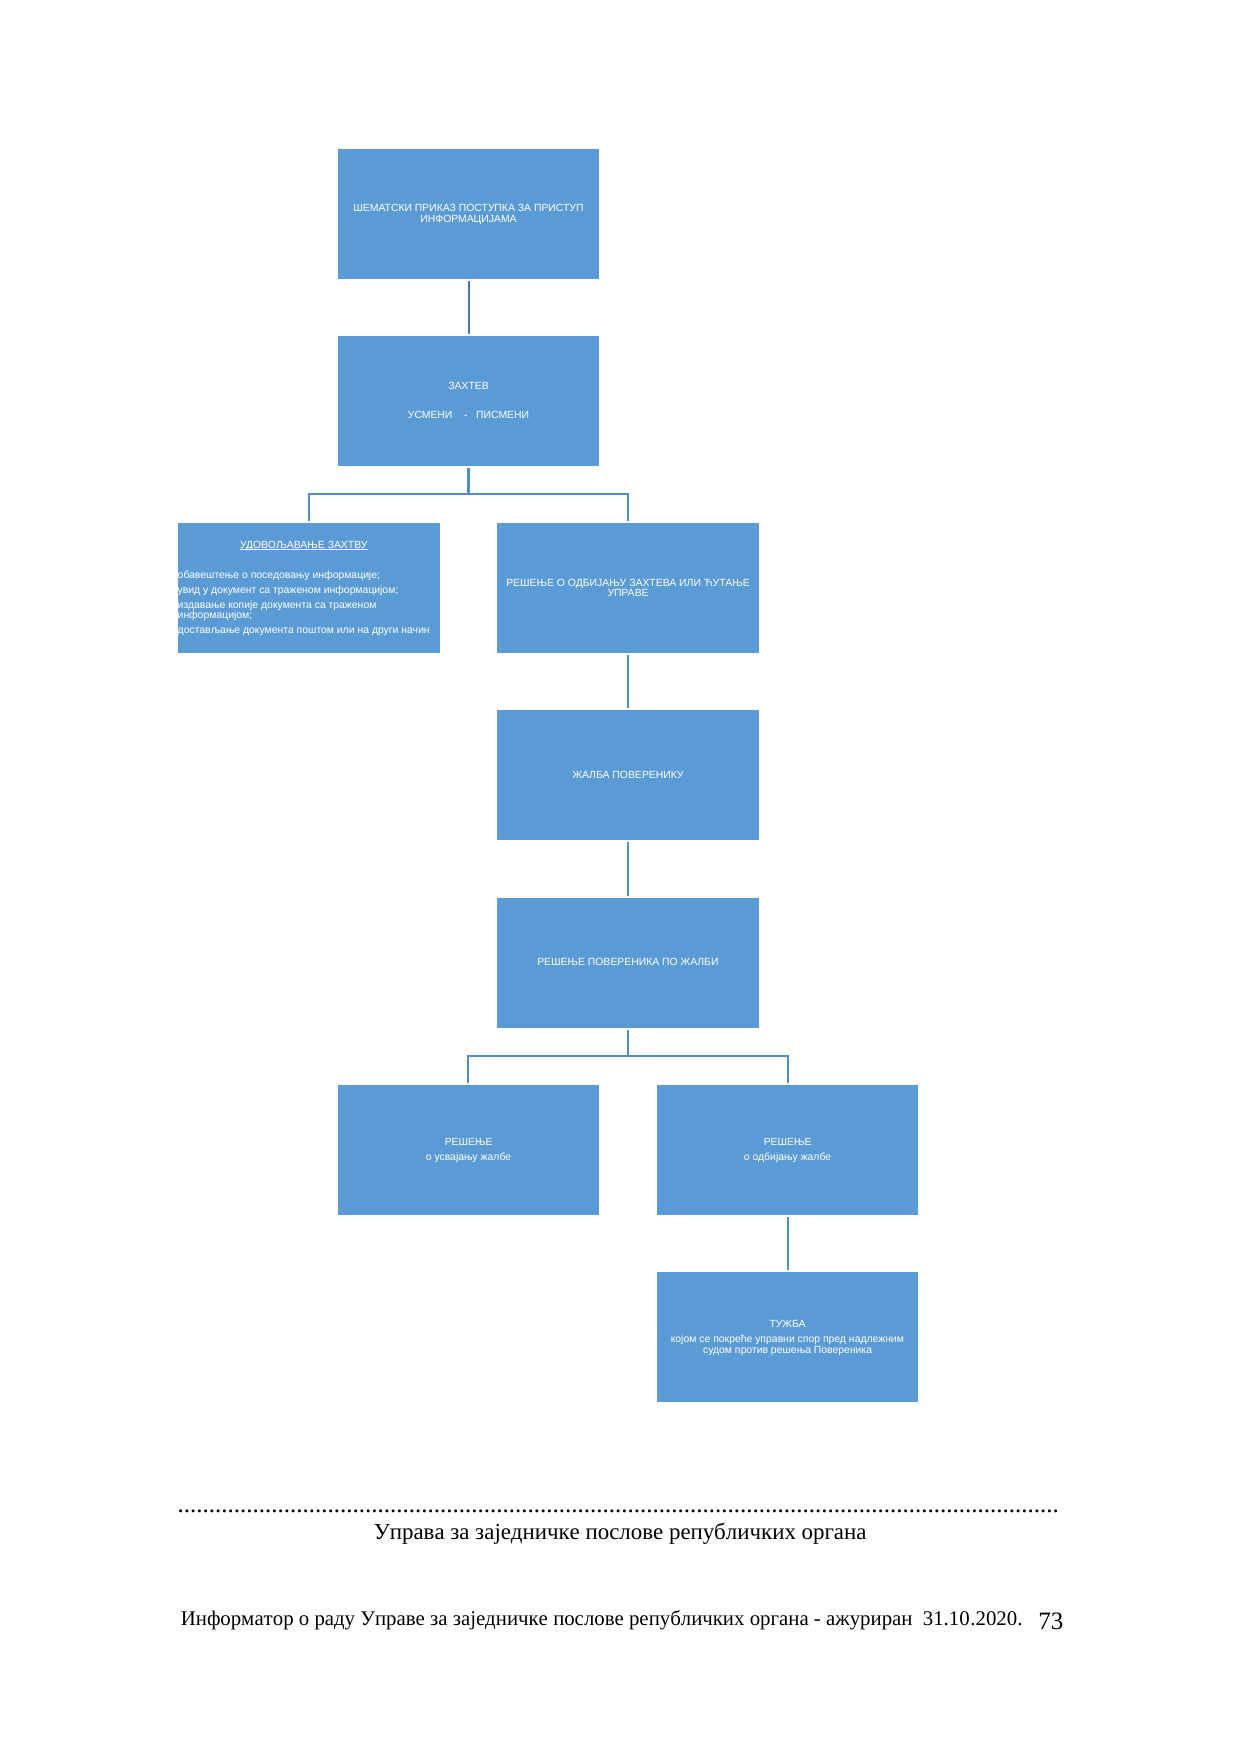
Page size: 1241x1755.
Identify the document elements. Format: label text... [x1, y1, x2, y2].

text Управа за заједничке послове републичких органа [177, 1518, 1063, 1544]
text ............................................................................................................................................. [177, 1489, 1063, 1518]
